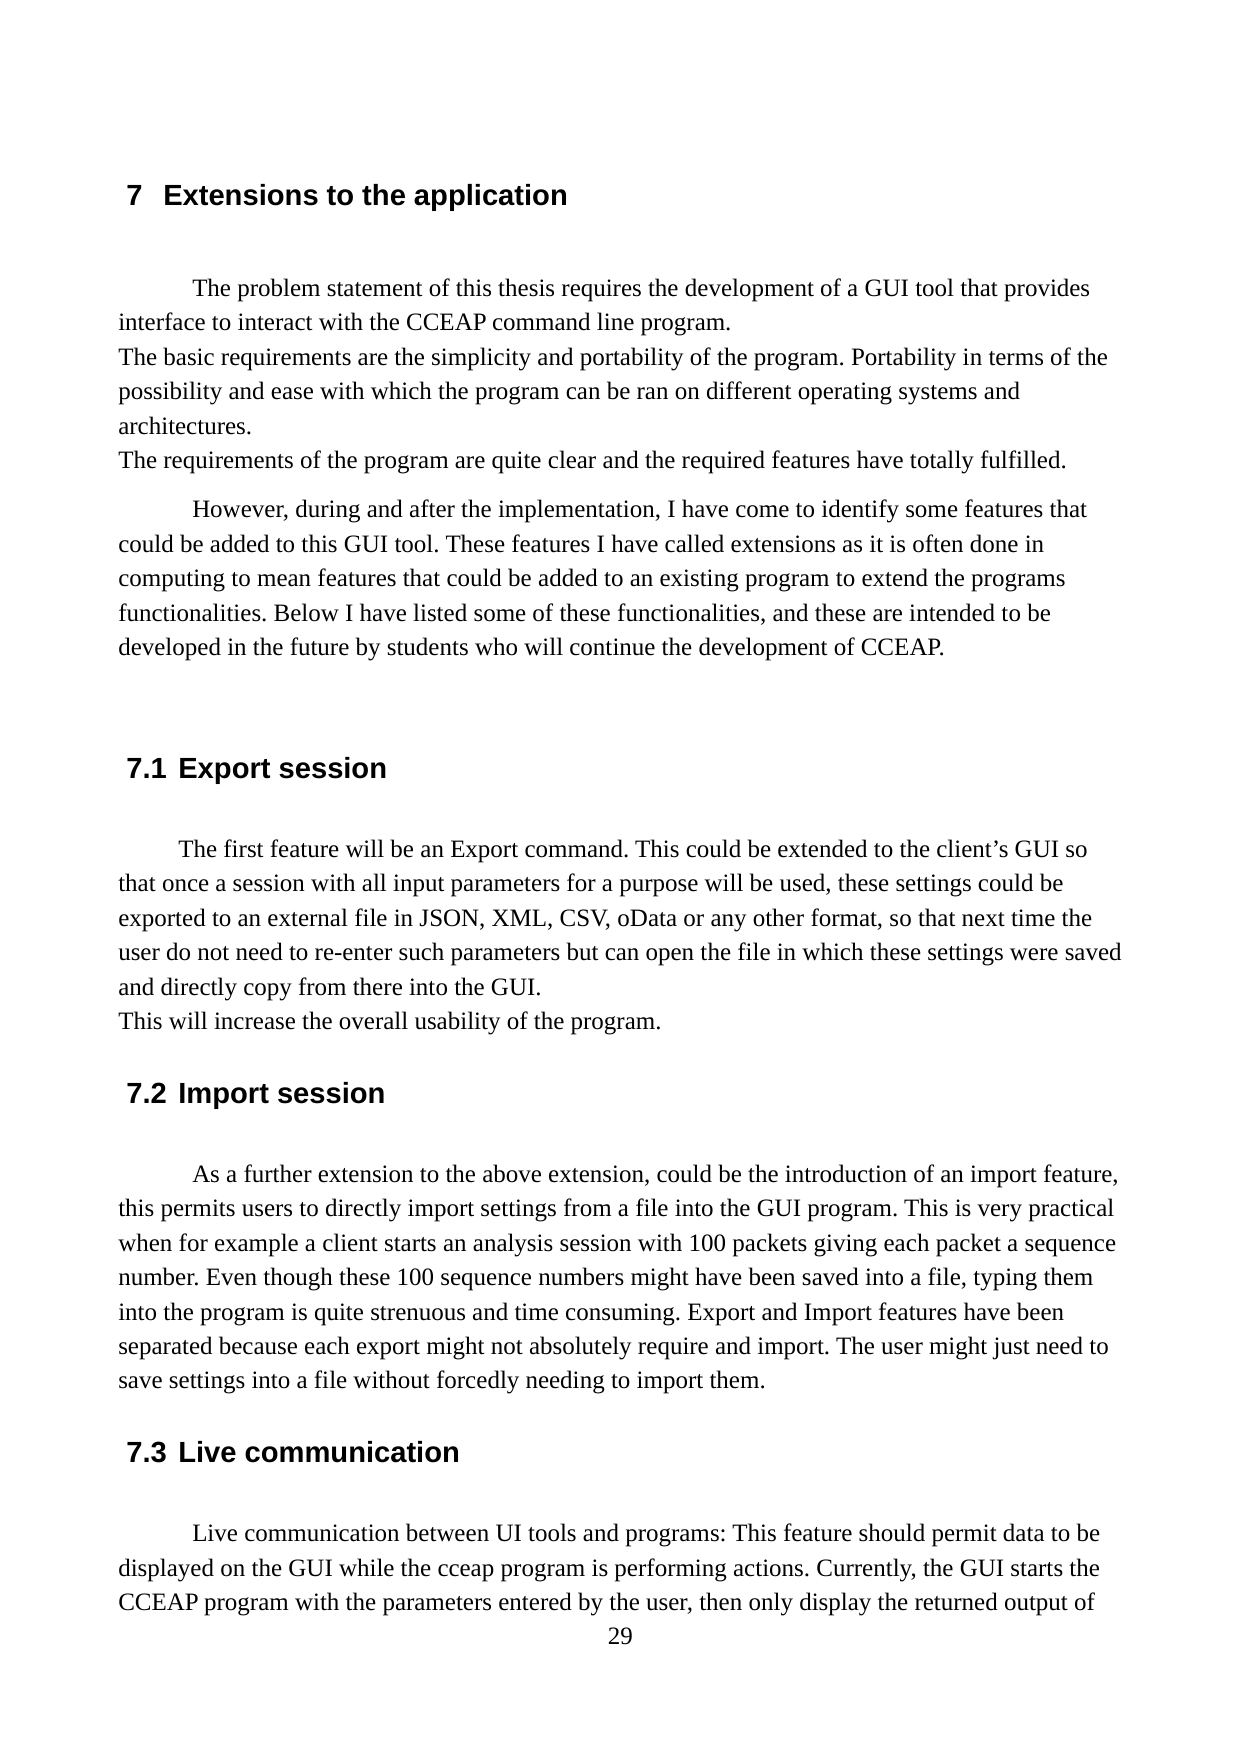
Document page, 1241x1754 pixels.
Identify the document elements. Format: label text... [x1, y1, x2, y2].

subtitle Live communication [118, 1436, 1122, 1469]
text As a further extension to the above extension, could be the introduction of an import feature, this permits users to directly import settings from a file into the GUI program. This is very practical when for example a client starts an analysis session with 100 packets giving each packet a sequence number. Even though these 100 sequence numbers might have been saved into a file, typing them into the program is quite strenuous and time consuming. Export and Import features have been separated because each export might not absolutely require and import. The user might just need to save settings into a file without forcedly needing to import them. [118, 1159, 1122, 1394]
text The first feature will be an Export command. This could be extended to the client’s GUI so that once a session with all input parameters for a purpose will be used, these settings could be exported to an external file in JSON, XML, CSV, oData or any other format, so that next time the user do not need to re-enter such parameters but can open the file in which these settings were saved and directly copy from there into the GUI. This will increase the overall usability of the program. [118, 834, 1122, 1035]
text The problem statement of this thesis requires the development of a GUI tool that provides interface to interact with the CCEAP command line program. The basic requirements are the simplicity and portability of the program. Portability in terms of the possibility and ease with which the program can be ran on different operating systems and architectures. The requirements of the program are quite clear and the required features have totally fulfilled. [118, 273, 1122, 474]
subtitle Import session [118, 1076, 1122, 1110]
text However, during and after the implementation, I have come to identify some features that could be added to this GUI tool. These features I have called extensions as it is often done in computing to mean features that could be added to an existing program to extend the programs functionalities. Below I have listed some of these functionalities, and these are intended to be developed in the future by students who will continue the development of CCEAP. [118, 494, 1122, 661]
subtitle Extensions to the application [118, 178, 1122, 211]
text Live communication between UI tools and programs: This feature should permit data to be displayed on the GUI while the cceap program is performing actions. Currently, the GUI starts the CCEAP program with the parameters entered by the user, then only display the returned output of [118, 1518, 1122, 1616]
subtitle Export session [118, 751, 1122, 785]
